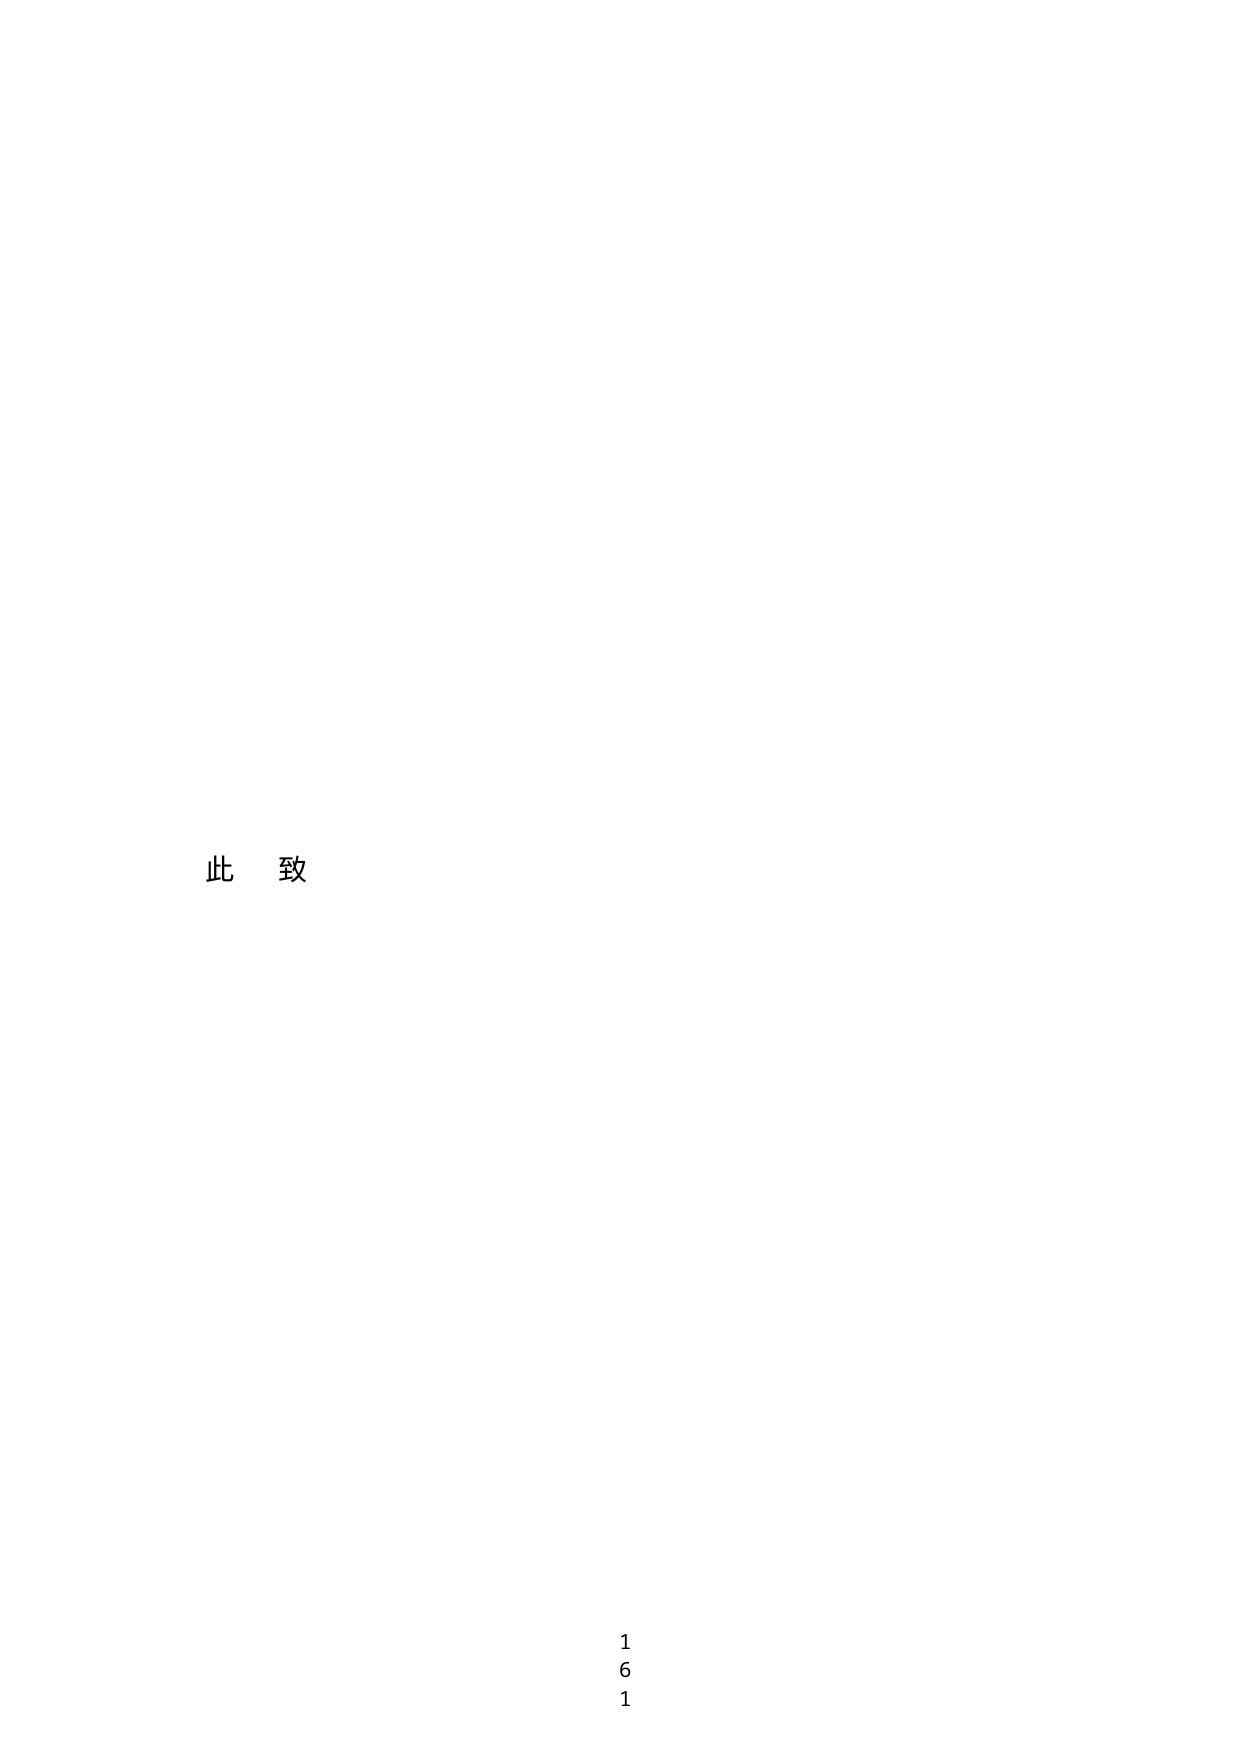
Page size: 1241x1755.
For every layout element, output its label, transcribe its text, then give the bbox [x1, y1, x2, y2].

text 此 致 [205, 826, 1110, 889]
